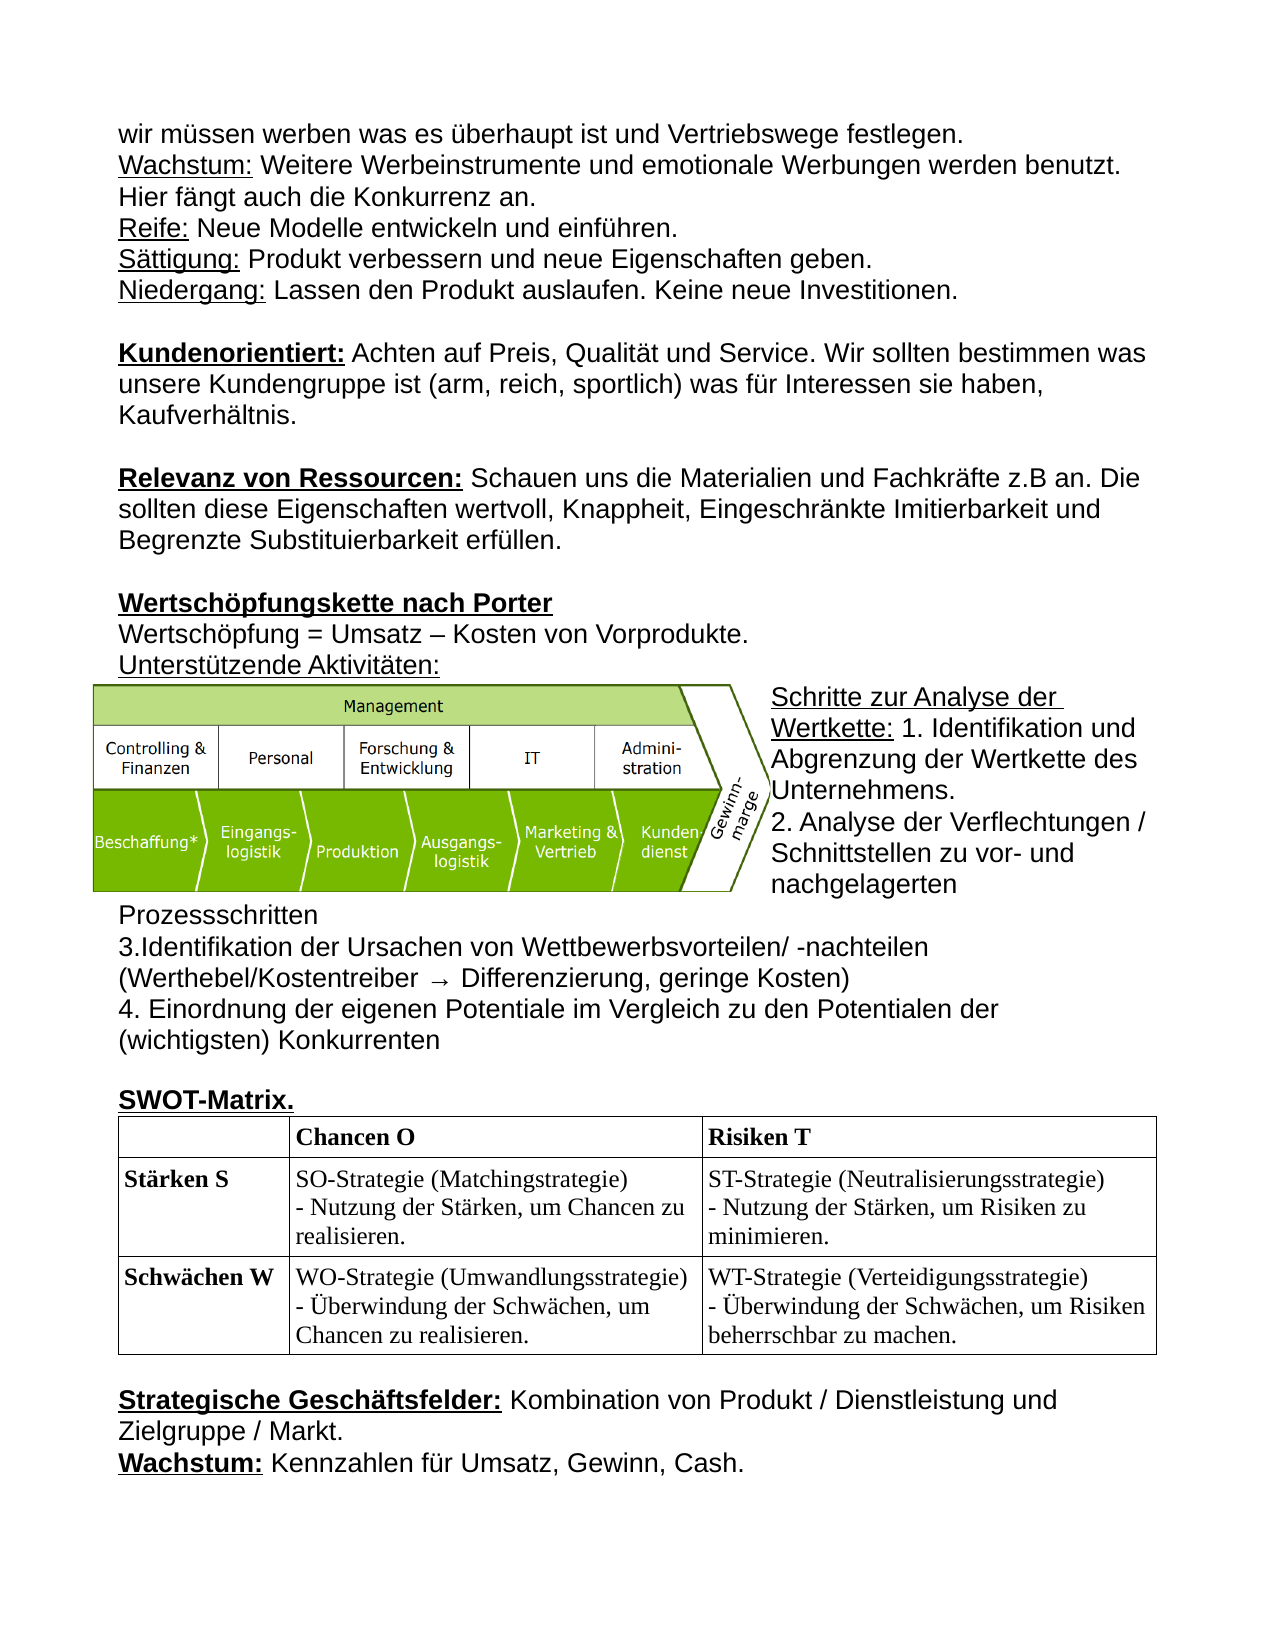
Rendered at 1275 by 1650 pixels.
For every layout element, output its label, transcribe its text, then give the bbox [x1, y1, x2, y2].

table_cell Schwächen W [119, 1257, 289, 1354]
text 2. Analyse der Verflechtungen / Schnittstellen zu vor- und nachgelagerten Prozessschritten 3.Identifikation der Ursachen von Wettbewerbsvorteilen/ -nachteilen (Werthebel/Kostentreiber → Differenzierung, geringe Kosten) [118, 806, 1157, 993]
text Unterstützende Aktivitäten: [118, 649, 1157, 681]
table_header Risiken T [703, 1117, 1156, 1157]
text Kundenorientiert: Achten auf Preis, Qualität und Service. Wir sollten bestimmen was unsere Kundengruppe ist (arm, reich, sportlich) was für Interessen sie haben, Kaufverhältnis. [118, 337, 1157, 431]
text Sättigung: Produkt verbessern und neue Eigenschaften geben. [118, 243, 1157, 274]
text Wachstum: Kennzahlen für Umsatz, Gewinn, Cash. [118, 1447, 1157, 1478]
table_cell WO-Strategie (Umwandlungsstrategie) - Überwindung der Schwächen, um Chancen zu realisieren. [290, 1257, 702, 1354]
text Niedergang: Lassen den Produkt auslaufen. Keine neue Investitionen. [118, 274, 1157, 306]
text Wertschöpfungskette nach Porter [118, 587, 1157, 618]
table_cell SO-Strategie (Matchingstrategie) - Nutzung der Stärken, um Chancen zu realisieren. [290, 1158, 702, 1256]
table_cell WT-Strategie (Verteidigungsstrategie) - Überwindung der Schwächen, um Risiken beherrschbar zu machen. [703, 1257, 1156, 1354]
text 4. Einordnung der eigenen Potentiale im Vergleich zu den Potentialen der (wichtigsten) Konkurrenten [118, 993, 1157, 1056]
text Schritte zur Analyse der Wertkette: 1. Identifikation und Abgrenzung der Wertkette des Unternehmens. [118, 681, 1157, 806]
table_header [119, 1117, 289, 1157]
text Strategische Geschäftsfelder: Kombination von Produkt / Dienstleistung und Zielgruppe / Markt. [118, 1384, 1157, 1447]
text Wertschöpfung = Umsatz – Kosten von Vorprodukte. [118, 618, 1157, 649]
table_cell ST-Strategie (Neutralisierungsstrategie) - Nutzung der Stärken, um Risiken zu minimieren. [703, 1158, 1156, 1256]
picture [92, 683, 771, 892]
text Relevanz von Ressourcen: Schauen uns die Materialien und Fachkräfte z.B an. Die sollten diese Eigenschaften wertvoll, Knappheit, Eingeschränkte Imitierbarkeit und Begrenzte Substituierbarkeit erfüllen. [118, 462, 1157, 556]
text wir müssen werben was es überhaupt ist und Vertriebswege festlegen. Wachstum: Weitere Werbeinstrumente und emotionale Werbungen werden benutzt. Hier fängt auch die Konkurrenz an. [118, 118, 1157, 212]
text Reife: Neue Modelle entwickeln und einführen. [118, 212, 1157, 243]
table_cell Stärken S [119, 1158, 289, 1256]
table_header Chancen O [290, 1117, 702, 1157]
text SWOT-Matrix. [118, 1084, 1157, 1116]
